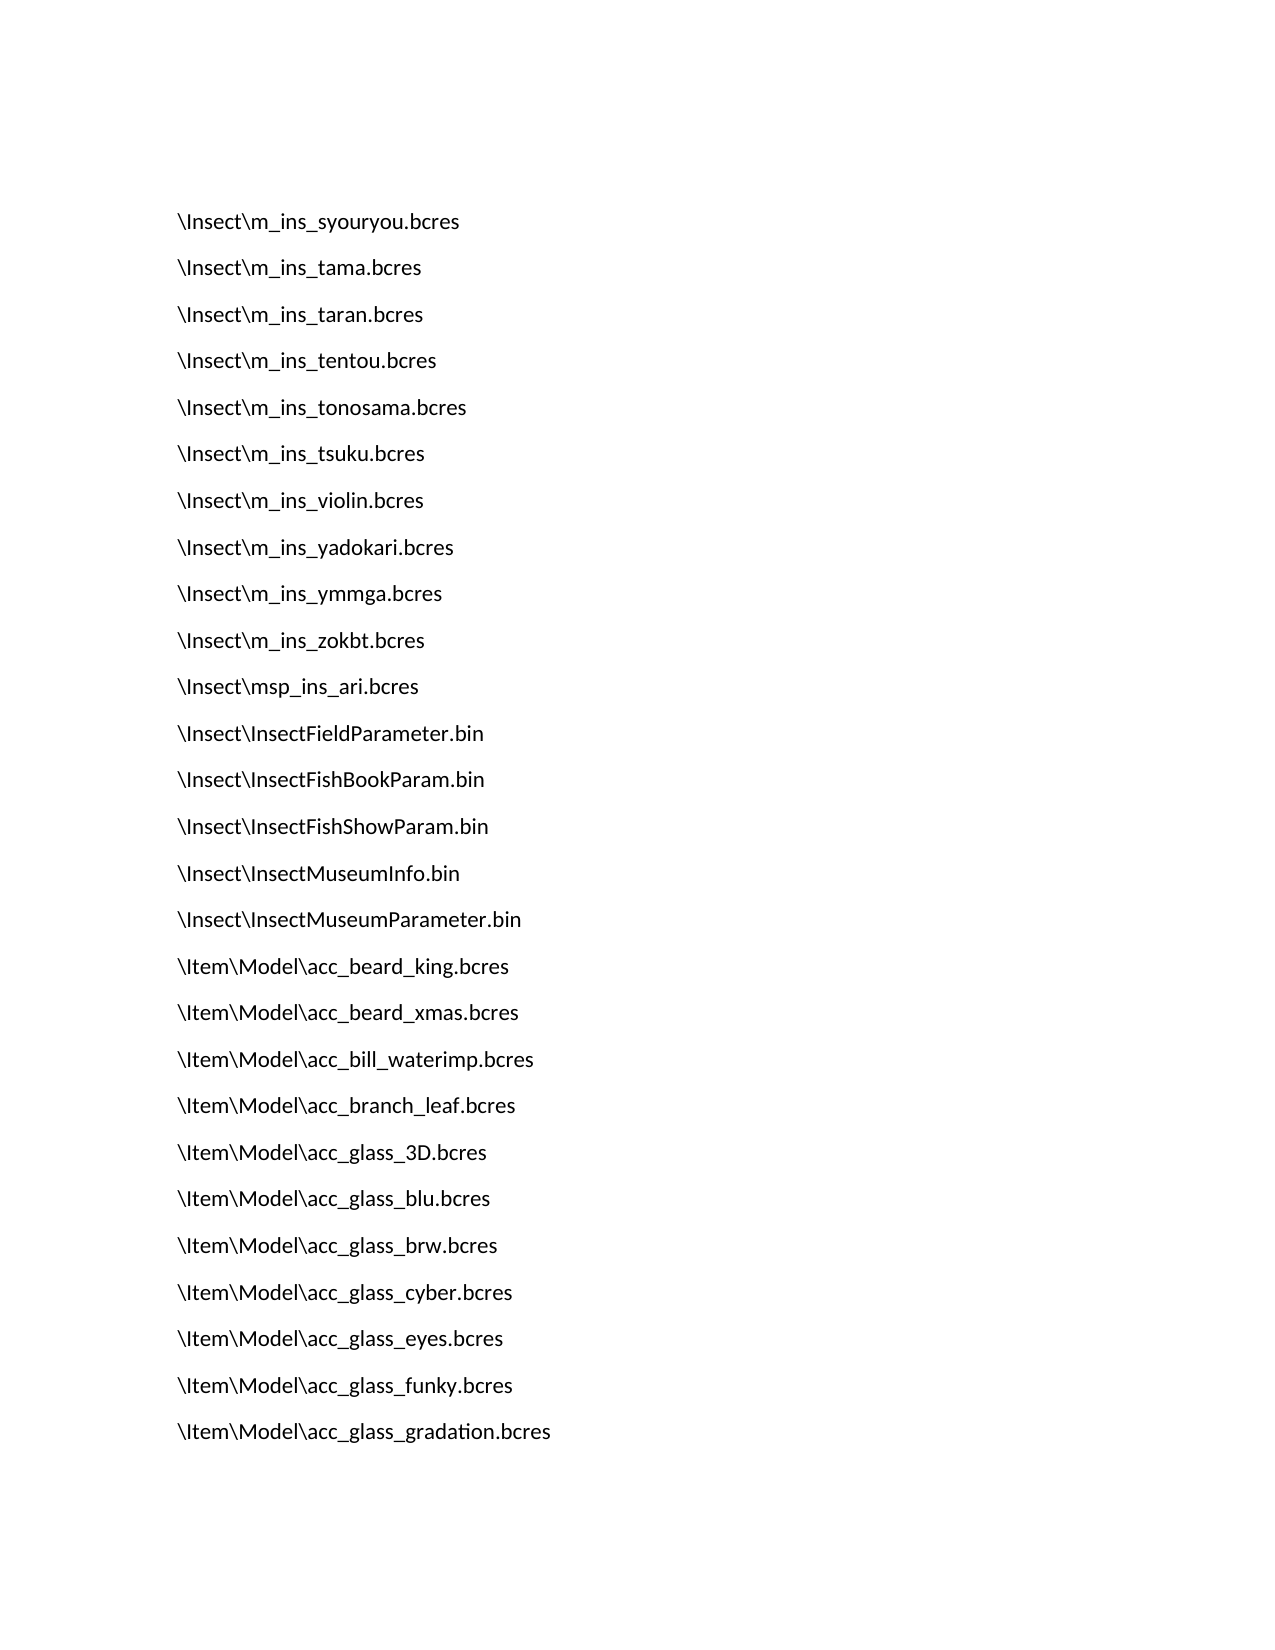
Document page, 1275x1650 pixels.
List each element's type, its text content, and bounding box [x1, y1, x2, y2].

text \Item\Model\acc_beard_xmas.bcres [177, 998, 1098, 1026]
text \Item\Model\acc_glass_gradation.bcres [177, 1417, 1098, 1445]
text \Insect\m_ins_taran.bcres [177, 300, 1098, 328]
text \Insect\InsectFishShowParam.bin [177, 812, 1098, 840]
text \Insect\m_ins_tsuku.bcres [177, 439, 1098, 468]
text \Insect\InsectFishBookParam.bin [177, 766, 1098, 793]
text \Item\Model\acc_glass_funky.bcres [177, 1371, 1098, 1399]
text \Item\Model\acc_glass_blu.bcres [177, 1184, 1098, 1213]
text \Item\Model\acc_glass_brw.bcres [177, 1231, 1098, 1259]
text \Insect\InsectMuseumParameter.bin [177, 905, 1098, 933]
text \Item\Model\acc_glass_eyes.bcres [177, 1324, 1098, 1352]
text \Insect\InsectFieldParameter.bin [177, 719, 1098, 747]
text \Insect\m_ins_ymmga.bcres [177, 579, 1098, 607]
text \Insect\msp_ins_ari.bcres [177, 672, 1098, 700]
text \Item\Model\acc_bill_waterimp.bcres [177, 1045, 1098, 1073]
text \Insect\m_ins_violin.bcres [177, 486, 1098, 514]
text \Item\Model\acc_branch_leaf.bcres [177, 1091, 1098, 1119]
text \Item\Model\acc_glass_cyber.bcres [177, 1278, 1098, 1306]
text \Item\Model\acc_beard_king.bcres [177, 952, 1098, 980]
text \Insect\m_ins_tonosama.bcres [177, 393, 1098, 421]
text \Insect\m_ins_syouryou.bcres [177, 207, 1098, 235]
text \Insect\m_ins_yadokari.bcres [177, 533, 1098, 561]
text \Insect\m_ins_tama.bcres [177, 253, 1098, 281]
text \Insect\InsectMuseumInfo.bin [177, 859, 1098, 887]
text \Item\Model\acc_glass_3D.bcres [177, 1138, 1098, 1166]
text \Insect\m_ins_zokbt.bcres [177, 626, 1098, 654]
text \Insect\m_ins_tentou.bcres [177, 346, 1098, 374]
